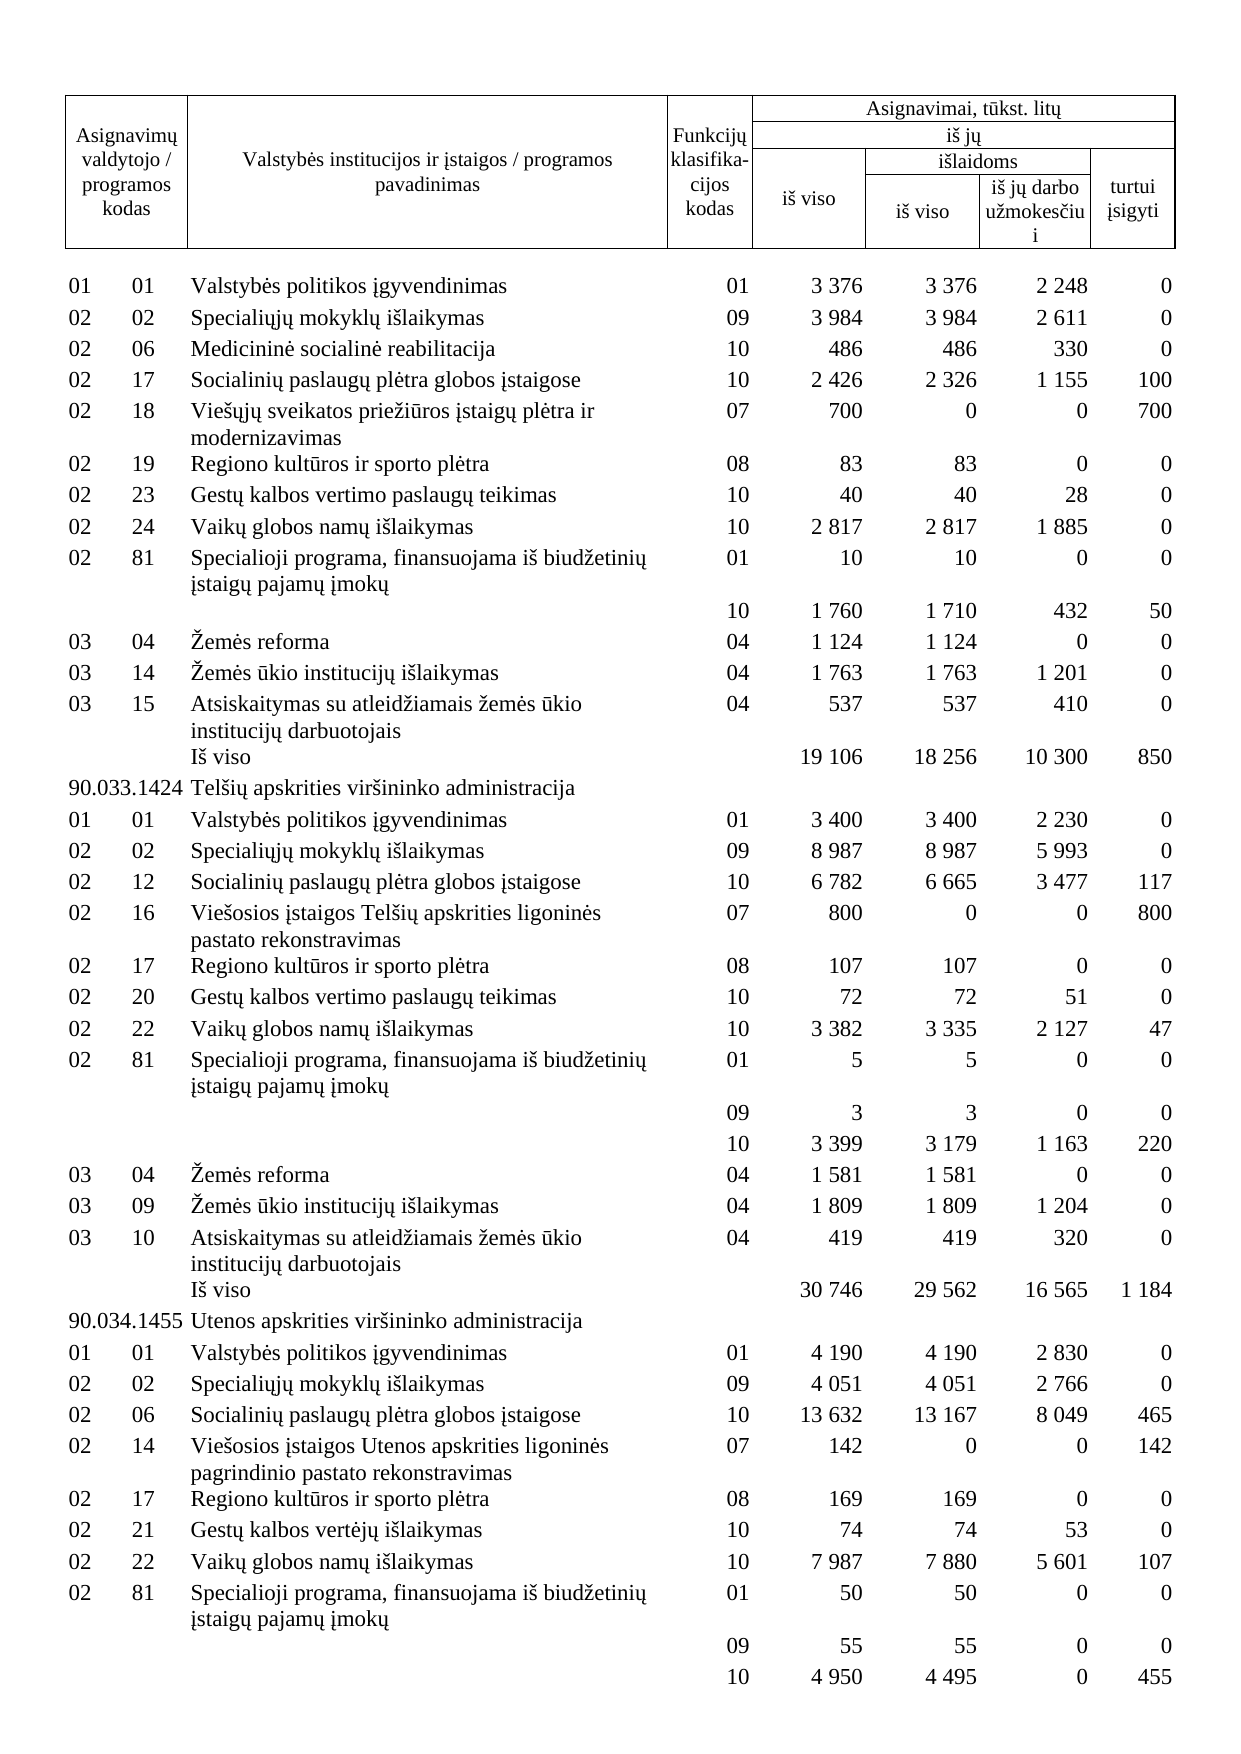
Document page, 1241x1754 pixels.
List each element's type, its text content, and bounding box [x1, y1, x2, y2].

table_cell 3 382 [752, 1015, 865, 1046]
table_cell 0 [1091, 1192, 1175, 1223]
table_cell 3 984 [865, 304, 980, 335]
table_cell 3 179 [865, 1130, 980, 1161]
table_cell 537 [865, 690, 980, 743]
table_cell 0 [1091, 1099, 1175, 1130]
table_cell 0 [1091, 1579, 1175, 1632]
table_cell Žemės ūkio institucijų išlaikymas [188, 1192, 667, 1223]
table_cell 1 124 [752, 628, 865, 659]
table_cell 02 [65, 1516, 129, 1548]
table_cell Viešųjų sveikatos priežiūros įstaigų plėtra ir modernizavimas [188, 398, 667, 450]
table_cell 0 [980, 1485, 1091, 1516]
table_cell 10 [667, 983, 752, 1014]
table_cell 3 376 [752, 273, 865, 304]
table_cell 10 [667, 481, 752, 513]
table_cell 0 [1091, 659, 1175, 690]
table_cell 04 [667, 1224, 752, 1276]
table_cell 01 [65, 1339, 129, 1370]
table_cell Iš viso [188, 1276, 667, 1307]
table_cell Specialioji programa, finansuojama iš biudžetinių įstaigų pajamų įmokų [188, 1046, 667, 1098]
table_cell [667, 1308, 752, 1339]
table_cell [65, 743, 129, 774]
table_cell 0 [1091, 544, 1175, 597]
table_cell 0 [1091, 690, 1175, 743]
table_cell 14 [129, 659, 187, 690]
table_cell 09 [667, 1099, 752, 1130]
table_cell Gestų kalbos vertėjų išlaikymas [188, 1516, 667, 1548]
table_cell [667, 743, 752, 774]
table_cell 5 [865, 1046, 980, 1098]
table_cell 117 [1091, 868, 1175, 899]
table_cell 1 184 [1091, 1276, 1175, 1307]
table_cell [667, 1276, 752, 1307]
table_cell 10 [667, 1516, 752, 1548]
table_cell 02 [65, 450, 129, 481]
table_cell 0 [980, 1099, 1091, 1130]
table_cell Gestų kalbos vertimo paslaugų teikimas [188, 481, 667, 513]
table_cell 72 [865, 983, 980, 1014]
table_cell [1091, 774, 1175, 806]
table_cell 1 124 [865, 628, 980, 659]
table_cell 0 [980, 628, 1091, 659]
table_cell 19 [129, 450, 187, 481]
table_cell 800 [752, 899, 865, 952]
table_cell Socialinių paslaugų plėtra globos įstaigose [188, 868, 667, 899]
table_cell 0 [1091, 1224, 1175, 1276]
table_cell 1 710 [865, 597, 980, 628]
table_cell 10 [667, 868, 752, 899]
table_cell 22 [129, 1548, 187, 1579]
table_cell 800 [1091, 899, 1175, 952]
table_cell 03 [65, 659, 129, 690]
table_cell 02 [65, 868, 129, 899]
table_cell 01 [65, 806, 129, 837]
table_cell 02 [65, 1370, 129, 1401]
table_cell 419 [865, 1224, 980, 1276]
table_cell 0 [980, 899, 1091, 952]
table_cell 0 [1091, 1516, 1175, 1548]
table_cell [129, 1632, 187, 1663]
table_cell 220 [1091, 1130, 1175, 1161]
table_cell 3 376 [865, 273, 980, 304]
table_cell 01 [667, 273, 752, 304]
table_cell 04 [667, 690, 752, 743]
table_cell 04 [667, 1161, 752, 1192]
table_cell 02 [65, 837, 129, 868]
table_cell iš jų darbo užmokesčiui [980, 175, 1090, 247]
table_cell 0 [980, 1433, 1091, 1485]
table_cell iš viso [753, 149, 865, 247]
table_cell 02 [65, 899, 129, 952]
table_cell 10 [667, 366, 752, 397]
table_cell 465 [1091, 1401, 1175, 1432]
table_cell 53 [980, 1516, 1091, 1548]
table_cell 107 [1091, 1548, 1175, 1579]
table_cell Specialioji programa, finansuojama iš biudžetinių įstaigų pajamų įmokų [188, 544, 667, 597]
table_cell 15 [129, 690, 187, 743]
table_cell 90.034.1455 [65, 1308, 187, 1339]
table_cell 2 127 [980, 1015, 1091, 1046]
table_cell 2 326 [865, 366, 980, 397]
table_cell 03 [65, 628, 129, 659]
table_cell 83 [865, 450, 980, 481]
table_cell 02 [129, 1370, 187, 1401]
table_cell 0 [1091, 1161, 1175, 1192]
table_cell 17 [129, 952, 187, 983]
table_cell 537 [752, 690, 865, 743]
table_cell 30 746 [752, 1276, 865, 1307]
table_cell 1 809 [865, 1192, 980, 1223]
table_cell 01 [667, 1046, 752, 1098]
table_cell Specialiųjų mokyklų išlaikymas [188, 304, 667, 335]
table_cell 72 [752, 983, 865, 1014]
table_cell 06 [129, 1401, 187, 1432]
table_cell [129, 1130, 187, 1161]
table_cell 29 562 [865, 1276, 980, 1307]
table_cell 1 581 [752, 1161, 865, 1192]
table_cell 12 [129, 868, 187, 899]
table_cell 16 [129, 899, 187, 952]
table_cell 03 [65, 1161, 129, 1192]
table_cell 02 [65, 366, 129, 397]
table_cell 04 [667, 628, 752, 659]
table_cell 0 [1091, 1046, 1175, 1098]
table_cell 02 [65, 1485, 129, 1516]
table_cell išlaidoms [866, 149, 1090, 174]
table_cell Žemės reforma [188, 1161, 667, 1192]
table_cell 24 [129, 513, 187, 544]
table_cell 419 [752, 1224, 865, 1276]
table_cell 700 [752, 398, 865, 450]
table_cell 2 817 [865, 513, 980, 544]
table_cell 02 [65, 1579, 129, 1632]
table_cell 0 [980, 1046, 1091, 1098]
table_cell Vaikų globos namų išlaikymas [188, 1015, 667, 1046]
table_cell 2 766 [980, 1370, 1091, 1401]
table_cell Atsiskaitymas su atleidžiamais žemės ūkio institucijų darbuotojais [188, 690, 667, 743]
table_cell 850 [1091, 743, 1175, 774]
table_cell 0 [865, 899, 980, 952]
table_cell iš viso [866, 175, 979, 247]
table_cell 169 [752, 1485, 865, 1516]
table_cell 09 [667, 304, 752, 335]
table_cell 02 [129, 304, 187, 335]
table_cell 0 [1091, 273, 1175, 304]
table_cell 07 [667, 398, 752, 450]
table_cell 8 049 [980, 1401, 1091, 1432]
table_cell 0 [1091, 952, 1175, 983]
table_cell 3 399 [752, 1130, 865, 1161]
table_cell Atsiskaitymas su atleidžiamais žemės ūkio institucijų darbuotojais [188, 1224, 667, 1276]
table_cell 02 [65, 544, 129, 597]
table_cell [65, 597, 129, 628]
table_cell 0 [980, 1632, 1091, 1663]
table_cell 21 [129, 1516, 187, 1548]
table_cell 7 880 [865, 1548, 980, 1579]
table_cell 13 167 [865, 1401, 980, 1432]
table_cell 4 190 [752, 1339, 865, 1370]
table_cell 02 [65, 335, 129, 366]
table_cell 4 190 [865, 1339, 980, 1370]
table_cell 10 [667, 597, 752, 628]
table_cell [752, 1308, 865, 1339]
table_cell [188, 1632, 667, 1663]
table_cell 107 [752, 952, 865, 983]
table_cell 55 [865, 1632, 980, 1663]
table_cell 107 [865, 952, 980, 983]
table_cell 02 [65, 1548, 129, 1579]
table_cell 142 [1091, 1433, 1175, 1485]
table_cell 2 426 [752, 366, 865, 397]
table_cell 02 [65, 1046, 129, 1098]
table_cell 3 400 [752, 806, 865, 837]
table_cell 51 [980, 983, 1091, 1014]
table_cell 81 [129, 1579, 187, 1632]
table_header Valstybės institucijos ir įstaigos / programos pavadinimas [188, 96, 667, 247]
table_cell 0 [980, 1161, 1091, 1192]
table_cell 01 [667, 806, 752, 837]
table_cell 0 [980, 1579, 1091, 1632]
table_cell 10 [667, 1663, 752, 1694]
table_cell 18 256 [865, 743, 980, 774]
table_cell 23 [129, 481, 187, 513]
table_cell 0 [980, 1663, 1091, 1694]
table_cell 10 [865, 544, 980, 597]
table_cell 90.033.1424 [65, 774, 187, 806]
table_cell 04 [129, 1161, 187, 1192]
table_cell 700 [1091, 398, 1175, 450]
table_cell 04 [129, 628, 187, 659]
table_cell 4 051 [752, 1370, 865, 1401]
table_cell 410 [980, 690, 1091, 743]
table_cell Specialiųjų mokyklų išlaikymas [188, 837, 667, 868]
table_cell 40 [752, 481, 865, 513]
table_cell 47 [1091, 1015, 1175, 1046]
table_cell 28 [980, 481, 1091, 513]
table_cell 02 [65, 983, 129, 1014]
table_cell 02 [65, 1401, 129, 1432]
table_cell Viešosios įstaigos Utenos apskrities ligoninės pagrindinio pastato rekonstravimas [188, 1433, 667, 1485]
table_cell 486 [865, 335, 980, 366]
table_cell 100 [1091, 366, 1175, 397]
table_cell [752, 774, 865, 806]
table_cell 40 [865, 481, 980, 513]
table_cell 8 987 [752, 837, 865, 868]
table_cell 02 [129, 837, 187, 868]
table_cell Socialinių paslaugų plėtra globos įstaigose [188, 366, 667, 397]
table_cell 10 300 [980, 743, 1091, 774]
table_cell 22 [129, 1015, 187, 1046]
table_cell [65, 1099, 129, 1130]
table_cell 0 [1091, 335, 1175, 366]
table_cell 0 [1091, 983, 1175, 1014]
table_cell 1 760 [752, 597, 865, 628]
table_cell 4 950 [752, 1663, 865, 1694]
table_cell 0 [980, 398, 1091, 450]
table_cell Valstybės politikos įgyvendinimas [188, 273, 667, 304]
table_cell Specialiųjų mokyklų išlaikymas [188, 1370, 667, 1401]
table_cell [188, 1663, 667, 1694]
table_header Asignavimų valdytojo / programos kodas [66, 96, 187, 247]
table_cell 0 [1091, 450, 1175, 481]
table_cell 0 [865, 1433, 980, 1485]
table_cell 0 [980, 450, 1091, 481]
table_cell Telšių apskrities viršininko administracija [188, 774, 667, 806]
table_cell 03 [65, 1224, 129, 1276]
table_cell 74 [752, 1516, 865, 1548]
table_cell 0 [980, 952, 1091, 983]
table_cell 01 [129, 806, 187, 837]
table_cell [129, 597, 187, 628]
table_cell 02 [65, 952, 129, 983]
table_cell 8 987 [865, 837, 980, 868]
table_cell 74 [865, 1516, 980, 1548]
table_cell 17 [129, 1485, 187, 1516]
table_cell Žemės ūkio institucijų išlaikymas [188, 659, 667, 690]
table_cell 01 [667, 1579, 752, 1632]
table_cell 3 [865, 1099, 980, 1130]
table_cell 02 [65, 1433, 129, 1485]
table_cell 01 [65, 273, 129, 304]
table_cell 08 [667, 450, 752, 481]
table_cell [667, 774, 752, 806]
table_cell 6 665 [865, 868, 980, 899]
table_cell Vaikų globos namų išlaikymas [188, 1548, 667, 1579]
table_cell Gestų kalbos vertimo paslaugų teikimas [188, 983, 667, 1014]
table_cell [980, 1308, 1091, 1339]
table_cell 81 [129, 1046, 187, 1098]
table_cell 10 [667, 335, 752, 366]
table_cell [129, 743, 187, 774]
table_cell 16 565 [980, 1276, 1091, 1307]
table_header Asignavimai, tūkst. litų [753, 96, 1174, 121]
table_cell 6 782 [752, 868, 865, 899]
table_cell 1 763 [752, 659, 865, 690]
table_cell 04 [667, 659, 752, 690]
table_cell 50 [752, 1579, 865, 1632]
table_cell 2 248 [980, 273, 1091, 304]
table_cell 04 [667, 1192, 752, 1223]
table_cell Vaikų globos namų išlaikymas [188, 513, 667, 544]
table_cell 09 [129, 1192, 187, 1223]
table_cell 169 [865, 1485, 980, 1516]
table_cell 02 [65, 513, 129, 544]
table_header Funkcijų klasifika-cijos kodas [668, 96, 752, 247]
table_cell [65, 249, 1175, 272]
table_cell 08 [667, 1485, 752, 1516]
table_cell 50 [1091, 597, 1175, 628]
table_cell 50 [865, 1579, 980, 1632]
table_cell 0 [1091, 304, 1175, 335]
table_cell Regiono kultūros ir sporto plėtra [188, 1485, 667, 1516]
table_cell 0 [1091, 1632, 1175, 1663]
table_cell [65, 1276, 129, 1307]
table_cell 10 [667, 513, 752, 544]
table_cell 07 [667, 1433, 752, 1485]
table_cell 0 [865, 398, 980, 450]
table_cell 13 632 [752, 1401, 865, 1432]
table_cell [1091, 1308, 1175, 1339]
table_cell 0 [1091, 1370, 1175, 1401]
table_cell 320 [980, 1224, 1091, 1276]
table_cell Žemės reforma [188, 628, 667, 659]
table_cell 1 155 [980, 366, 1091, 397]
table_cell 1 809 [752, 1192, 865, 1223]
table_cell 02 [65, 481, 129, 513]
table_cell [980, 774, 1091, 806]
table_cell 14 [129, 1433, 187, 1485]
table_cell 3 477 [980, 868, 1091, 899]
table_cell Utenos apskrities viršininko administracija [188, 1308, 667, 1339]
table_cell 1 201 [980, 659, 1091, 690]
table_cell 1 763 [865, 659, 980, 690]
table_cell 10 [129, 1224, 187, 1276]
table_cell 0 [1091, 628, 1175, 659]
table_cell 03 [65, 1192, 129, 1223]
table_cell 2 830 [980, 1339, 1091, 1370]
table_cell 0 [1091, 806, 1175, 837]
table_cell 432 [980, 597, 1091, 628]
table_cell 81 [129, 544, 187, 597]
table_cell 18 [129, 398, 187, 450]
table_cell Regiono kultūros ir sporto plėtra [188, 952, 667, 983]
table_cell [65, 1663, 129, 1694]
table_cell 02 [65, 304, 129, 335]
table_cell [65, 1632, 129, 1663]
table_cell 1 163 [980, 1130, 1091, 1161]
table_cell Specialioji programa, finansuojama iš biudžetinių įstaigų pajamų įmokų [188, 1579, 667, 1632]
table_cell 3 984 [752, 304, 865, 335]
table_cell 10 [752, 544, 865, 597]
table_cell 01 [129, 273, 187, 304]
table_cell 01 [129, 1339, 187, 1370]
table_cell 1 204 [980, 1192, 1091, 1223]
table_cell turtui įsigyti [1091, 149, 1174, 247]
table_cell 3 [752, 1099, 865, 1130]
table_cell 1 885 [980, 513, 1091, 544]
table_cell 0 [1091, 837, 1175, 868]
table_cell [65, 1130, 129, 1161]
table_cell Iš viso [188, 743, 667, 774]
table_cell 330 [980, 335, 1091, 366]
table_cell 486 [752, 335, 865, 366]
table_cell Socialinių paslaugų plėtra globos įstaigose [188, 1401, 667, 1432]
table_cell [129, 1276, 187, 1307]
table_cell [865, 774, 980, 806]
table_cell 10 [667, 1548, 752, 1579]
table_cell 55 [752, 1632, 865, 1663]
table_cell 02 [65, 1015, 129, 1046]
table_cell 17 [129, 366, 187, 397]
table_cell [865, 1308, 980, 1339]
table_cell 0 [1091, 481, 1175, 513]
table_cell 3 400 [865, 806, 980, 837]
table_cell 09 [667, 1370, 752, 1401]
table_cell 5 [752, 1046, 865, 1098]
table_cell 0 [1091, 1485, 1175, 1516]
table_cell iš jų [753, 122, 1174, 148]
table_cell 4 051 [865, 1370, 980, 1401]
table_cell 5 993 [980, 837, 1091, 868]
table_cell 08 [667, 952, 752, 983]
table_cell 5 601 [980, 1548, 1091, 1579]
table_cell 142 [752, 1433, 865, 1485]
table_cell 02 [65, 398, 129, 450]
table_cell [188, 597, 667, 628]
table_cell Regiono kultūros ir sporto plėtra [188, 450, 667, 481]
table_cell 09 [667, 837, 752, 868]
table_cell [129, 1099, 187, 1130]
table_cell 01 [667, 544, 752, 597]
table_cell [188, 1099, 667, 1130]
table_cell 09 [667, 1632, 752, 1663]
table_cell Valstybės politikos įgyvendinimas [188, 1339, 667, 1370]
table_cell [188, 1130, 667, 1161]
table_cell 2 230 [980, 806, 1091, 837]
table_cell 10 [667, 1401, 752, 1432]
table_cell 83 [752, 450, 865, 481]
table_cell 07 [667, 899, 752, 952]
table_cell 0 [980, 544, 1091, 597]
table_cell 06 [129, 335, 187, 366]
table_cell 03 [65, 690, 129, 743]
table_cell 4 495 [865, 1663, 980, 1694]
table_cell 2 611 [980, 304, 1091, 335]
table_cell Viešosios įstaigos Telšių apskrities ligoninės pastato rekonstravimas [188, 899, 667, 952]
table_cell 1 581 [865, 1161, 980, 1192]
table_cell 10 [667, 1130, 752, 1161]
table_cell 7 987 [752, 1548, 865, 1579]
table_cell 3 335 [865, 1015, 980, 1046]
table_cell Valstybės politikos įgyvendinimas [188, 806, 667, 837]
table_cell 455 [1091, 1663, 1175, 1694]
table_cell 10 [667, 1015, 752, 1046]
table_cell [129, 1663, 187, 1694]
table_cell 0 [1091, 513, 1175, 544]
table_cell Medicininė socialinė reabilitacija [188, 335, 667, 366]
table_cell 01 [667, 1339, 752, 1370]
table_cell 2 817 [752, 513, 865, 544]
table_cell 0 [1091, 1339, 1175, 1370]
table_cell 19 106 [752, 743, 865, 774]
table_cell 20 [129, 983, 187, 1014]
